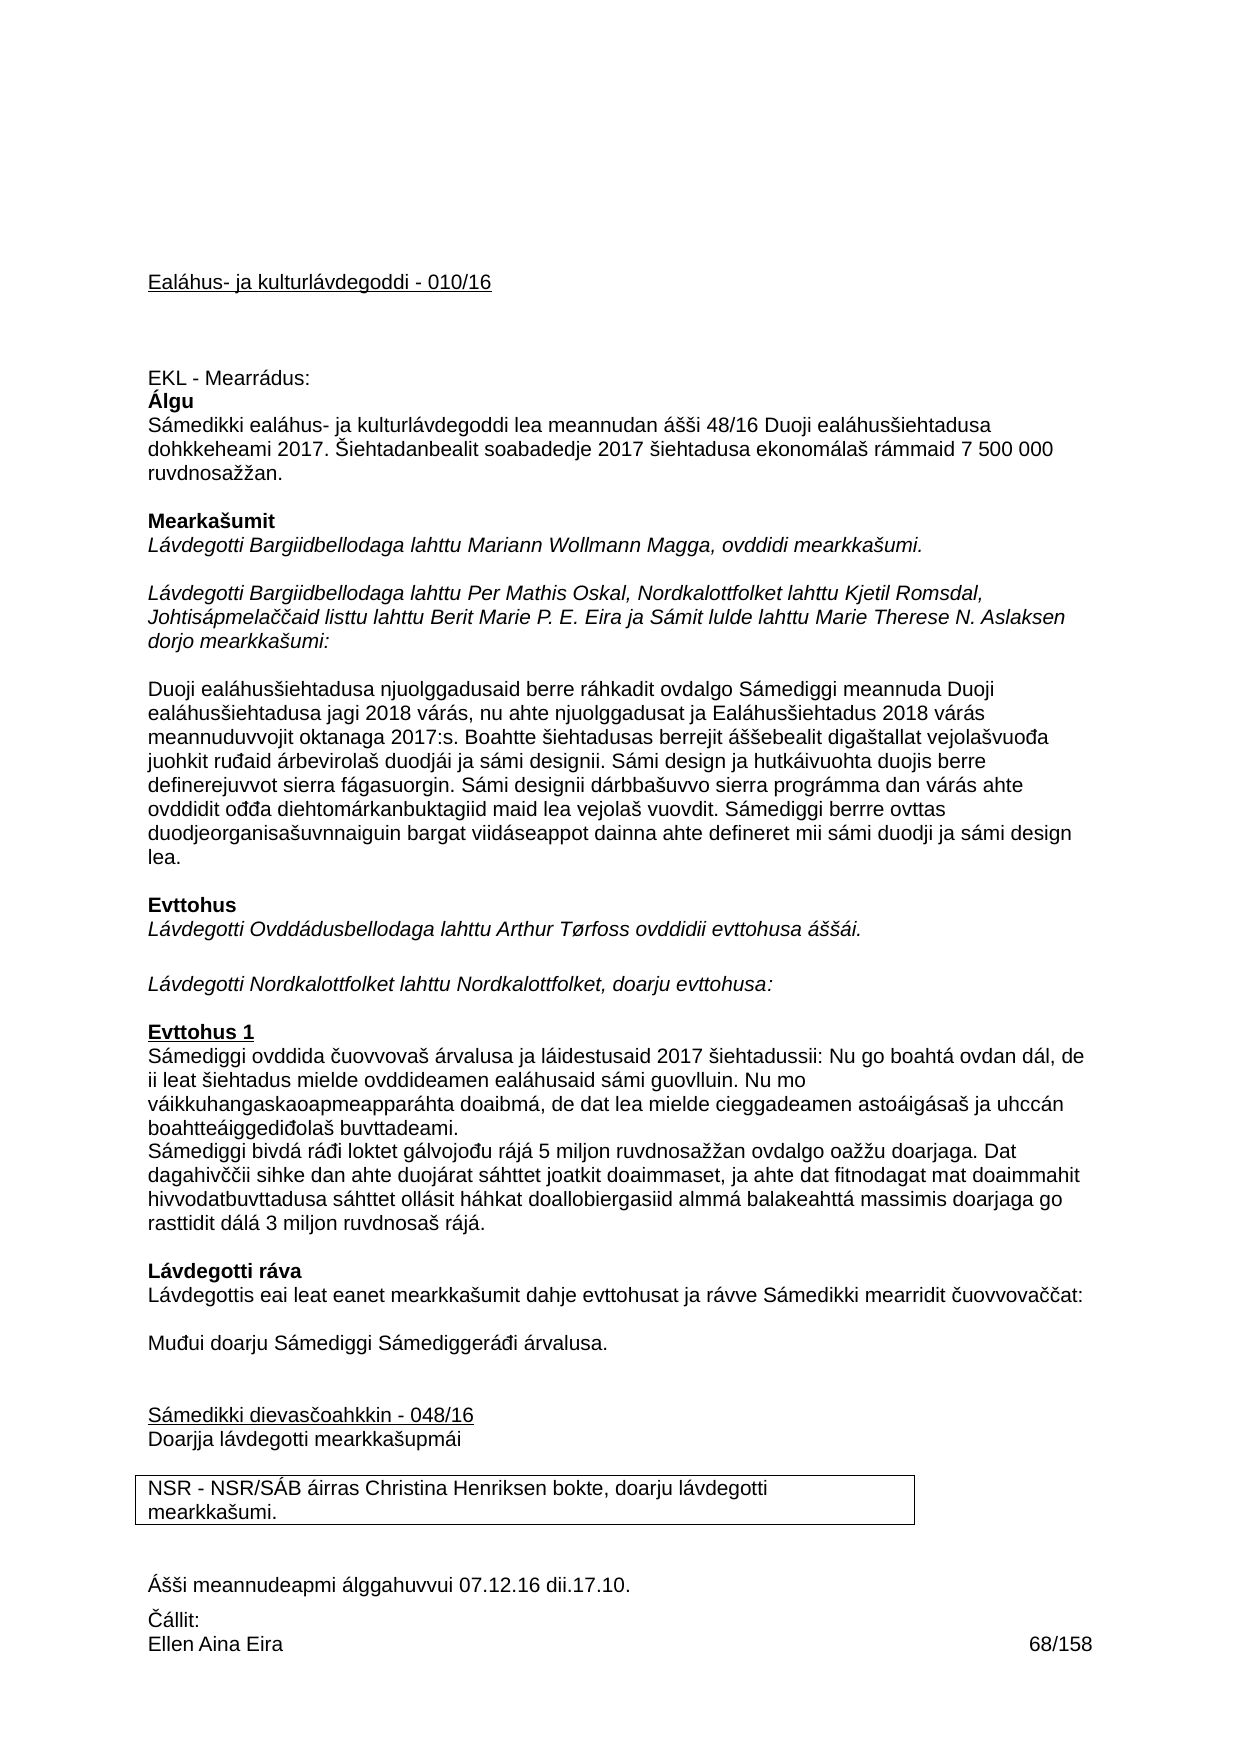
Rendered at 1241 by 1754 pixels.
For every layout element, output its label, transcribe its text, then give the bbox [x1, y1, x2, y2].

table_header Álgu Sámedikki ealáhus- ja kulturlávdegoddi lea meannudan ášši 48/16 Duoji ealáhusšiehtadusa dohkkeheami 2017. Šiehtadanbealit soabadedje 2017 šiehtadusa ekonomálaš rámmaid 7 500 000 ruvdnosažžan. Mearkašumit Lávdegotti Bargiidbellodaga lahttu Mariann Wollmann Magga, ovddidi mearkkašumi. Lávdegotti Bargiidbellodaga lahttu Per Mathis Oskal, Nordkalottfolket lahttu Kjetil Romsdal, Johtisápmelaččaid listtu lahttu Berit Marie P. E. Eira ja Sámit lulde lahttu Marie Therese N. Aslaksen dorjo mearkkašumi: Duoji ealáhusšiehtadusa njuolggadusaid berre ráhkadit ovdalgo Sámediggi meannuda Duoji ealáhusšiehtadusa jagi 2018 várás, nu ahte njuolggadusat ja Ealáhusšiehtadus 2018 várás meannuduvvojit oktanaga 2017:s. Boahtte šiehtadusas berrejit áššebealit digaštallat vejolašvuođa juohkit ruđaid árbevirolaš duodjái ja sámi designii. Sámi design ja hutkáivuohta duojis berre definerejuvvot sierra fágasuorgin. Sámi designii dárbbašuvvo sierra prográmma dan várás ahte ovddidit ođđa diehtomárkanbuktagiid maid lea vejolaš vuovdit. Sámediggi berrre ovttas duodjeorganisašuvnnaiguin bargat viidáseappot dainna ahte defineret mii sámi duodji ja sámi design lea. Evttohus Lávdegotti Ovddádusbellodaga lahttu Arthur Tørfoss ovddidii evttohusa áššái. Lávdegotti Nordkalottfolket lahttu Nordkalottfolket, doarju evttohusa: Evttohus 1 Sámediggi ovddida čuovvovaš árvalusa ja láidestusaid 2017 šiehtadussii: Nu go boahtá ovdan dál, de ii leat šiehtadus mielde ovddideamen ealáhusaid sámi guovlluin. Nu mo váikkuhangaskaoapmeapparáhta doaibmá, de dat lea mielde cieggadeamen astoáigásaš ja uhccán boahtteáiggediđolaš buvttadeami. Sámediggi bivdá ráđi loktet gálvojođu rájá 5 miljon ruvdnosažžan ovdalgo oažžu doarjaga. Dat dagahivččii sihke dan ahte duojárat sáhttet joatkit doaimmaset, ja ahte dat fitnodagat mat doaimmahit hivvodatbuvttadusa sáhttet ollásit háhkat doallobiergasiid almmá balakeahttá massimis doarjaga go rasttidit dálá 3 miljon ruvdnosaš rájá. Lávdegotti ráva Lávdegottis eai leat eanet mearkkašumit dahje evttohusat ja rávve Sámedikki mearridit čuovvovaččat: Muđui doarju Sámediggi Sámediggeráđi árvalusa. [136, 389, 1104, 1355]
text Doarjja lávdegotti mearkkašupmái [148, 1427, 1093, 1451]
text Ealáhus- ja kulturlávdegoddi - 010/16 [148, 269, 1093, 293]
text EKL - Mearrádus: [148, 341, 1093, 389]
table_header [136, 294, 1096, 317]
table_header [136, 148, 1104, 246]
text Sámedikki dievasčoahkkin - 048/16 [148, 1403, 1093, 1427]
table_header NSR - NSR/SÁB áirras Christina Henriksen bokte, doarju lávdegotti mearkkašumi. [136, 1476, 914, 1524]
table_header Ášši meannudeapmi álggahuvvui 07.12.16 dii.17.10. [136, 1573, 916, 1597]
